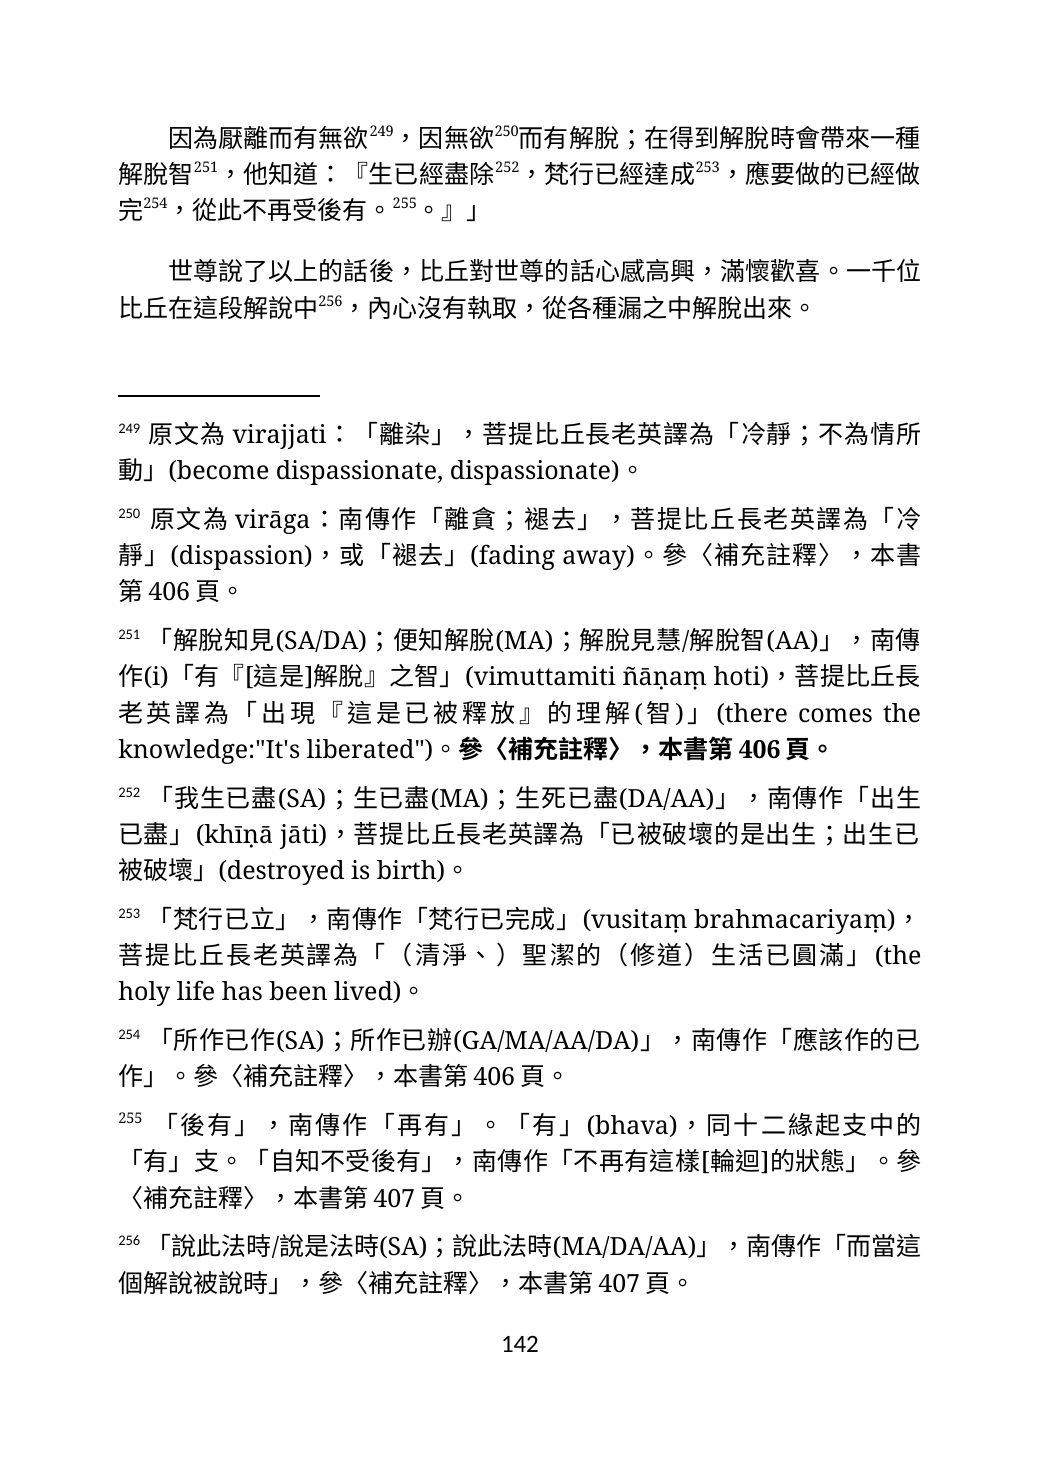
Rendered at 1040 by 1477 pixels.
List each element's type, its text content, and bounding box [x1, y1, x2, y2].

text 世尊說了以上的話後，比丘對世尊的話心感高興，滿懷歡喜。一千位比丘在這段解說中，內心沒有執取，從各種漏之中解脫出來。 [118, 252, 921, 324]
text 「後有」，南傳作「再有」。「有」(bhava)，同十二緣起支中的「有」支。「自知不受後有」，南傳作「不再有這樣[輪迴]的狀態」。參〈補充註釋〉，本書第407頁。 [118, 1106, 921, 1214]
text 「所作已作(SA)；所作已辦(GA/MA/AA/DA)」，南傳作「應該作的已作」。參〈補充註釋〉，本書第406頁。 [118, 1021, 921, 1093]
text 「解脫知見(SA/DA)；便知解脫(MA)；解脫見慧/解脫智(AA)」，南傳作(i)「有『[這是]解脫』之智」(vimuttamiti ñāṇaṃ hoti)，菩提比丘長老英譯為「出現『這是已被釋放』的理解(智)」(there comes the knowledge:"It's liberated")。參〈補充註釋〉，本書第406頁。 [118, 621, 921, 766]
text 「梵行已立」，南傳作「梵行已完成」(vusitaṃ brahmacariyaṃ)，菩提比丘長老英譯為「（清淨、）聖潔的（修道）生活已圓滿」(the holy life has been lived)。 [118, 899, 921, 1008]
text 「我生已盡(SA)；生已盡(MA)；生死已盡(DA/AA)」，南傳作「出生已盡」(khīṇā jāti)，菩提比丘長老英譯為「已被破壞的是出生；出生已被破壞」(destroyed is birth)。 [118, 778, 921, 887]
text 「說此法時/說是法時(SA)；說此法時(MA/DA/AA)」，南傳作「而當這個解說被說時」，參〈補充註釋〉，本書第407頁。 [118, 1227, 921, 1299]
text 原文為 virajjati：「離染」，菩提比丘長老英譯為「冷靜；不為情所動」(become dispassionate, dispassionate)。 [118, 414, 921, 487]
text 原文為virāga：南傳作「離貪；褪去」，菩提比丘長老英譯為「冷靜」(dispassion)，或「褪去」(fading away)。參〈補充註釋〉，本書第406頁。 [118, 499, 921, 608]
text 因為厭離而有無欲，因無欲而有解脫；在得到解脫時會帶來一種解脫智，他知道：『生已經盡除，梵行已經達成，應要做的已經做完，從此不再受後有。。』」 [118, 118, 921, 227]
